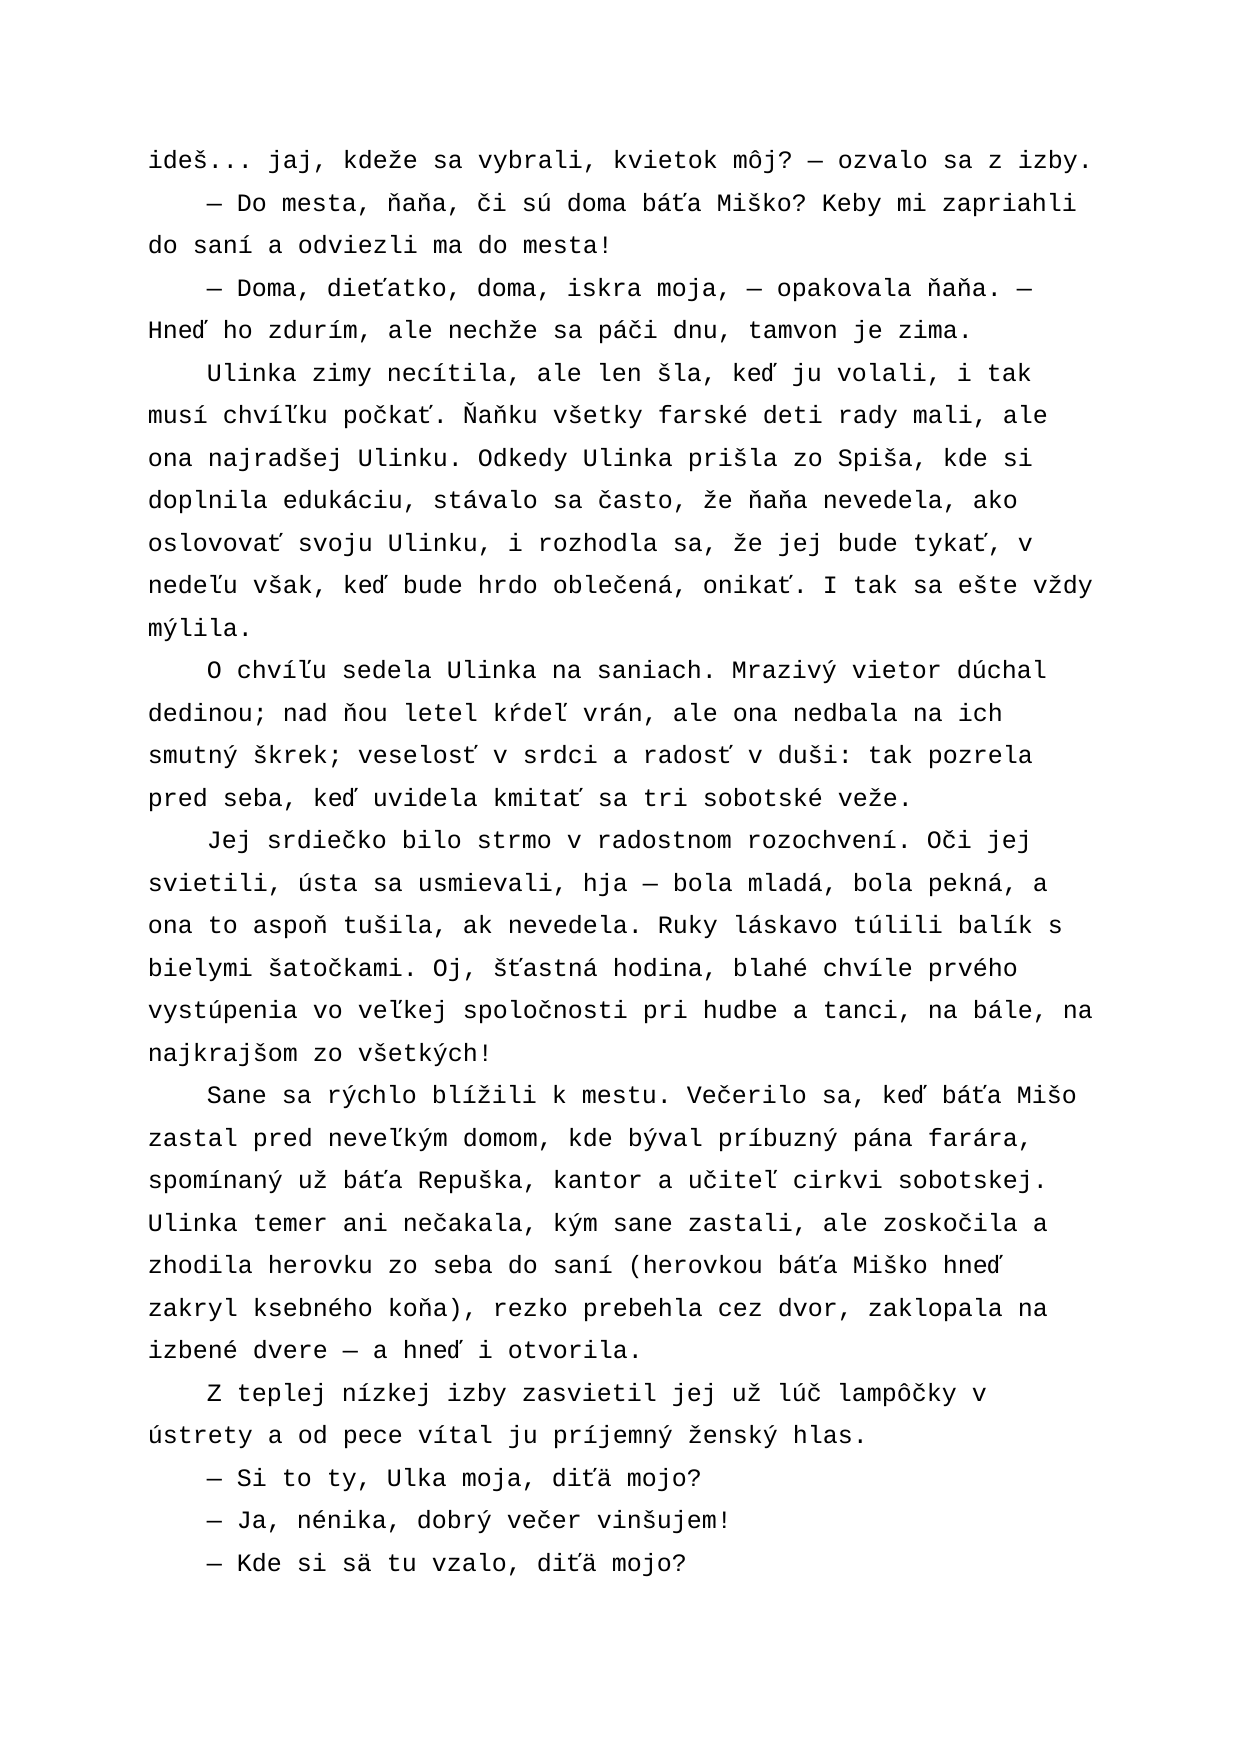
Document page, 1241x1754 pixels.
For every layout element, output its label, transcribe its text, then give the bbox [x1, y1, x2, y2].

text Sane sa rýchlo blížili k mestu. Večerilo sa, keď báťa Mišo zastal pred neveľkým domom, kde býval príbuzný pána farára, spomínaný už báťa Repuška, kantor a učiteľ cirkvi sobotskej. Ulinka temer ani nečakala, kým sane zastali, ale zoskočila a zhodila herovku zo seba do saní (herovkou báťa Miško hneď zakryl ksebného koňa), rezko prebehla cez dvor, zaklopala na izbené dvere — a hneď i otvorila. [148, 1083, 1093, 1366]
text ideš... jaj, kdeže sa vybrali, kvietok môj? — ozvalo sa z izby. [148, 148, 1093, 176]
text Jej srdiečko bilo strmo v radostnom rozochvení. Oči jej svietili, ústa sa usmievali, hja — bola mladá, bola pekná, a ona to aspoň tušila, ak nevedela. Ruky láskavo túlili balík s bielymi šatočkami. Oj, šťastná hodina, blahé chvíle prvého vystúpenia vo veľkej spoločnosti pri hudbe a tanci, na bále, na najkrajšom zo všetkých! [148, 828, 1093, 1068]
text — Ja, nénika, dobrý večer vinšujem! [148, 1508, 1093, 1536]
text — Doma, dieťatko, doma, iskra moja, — opakovala ňaňa. — Hneď ho zdurím, ale nechže sa páči dnu, tamvon je zima. [148, 275, 1093, 346]
text Ulinka zimy necítila, ale len šla, keď ju volali, i tak musí chvíľku počkať. Ňaňku všetky farské deti rady mali, ale ona najradšej Ulinku. Odkedy Ulinka prišla zo Spiša, kde si doplnila edukáciu, stávalo sa často, že ňaňa nevedela, ako oslovovať svoju Ulinku, i rozhodla sa, že jej bude tykať, v nedeľu však, keď bude hrdo oblečená, onikať. I tak sa ešte vždy mýlila. [148, 360, 1093, 643]
text — Kde si sä tu vzalo, diťä mojo? [148, 1550, 1093, 1578]
text — Si to ty, Ulka moja, diťä mojo? [148, 1465, 1093, 1493]
text — Do mesta, ňaňa, či sú doma báťa Miško? Keby mi zapriahli do saní a odviezli ma do mesta! [148, 190, 1093, 261]
text Z teplej nízkej izby zasvietil jej už lúč lampôčky v ústrety a od pece vítal ju príjemný ženský hlas. [148, 1380, 1093, 1451]
text O chvíľu sedela Ulinka na saniach. Mrazivý vietor dúchal dedinou; nad ňou letel kŕdeľ vrán, ale ona nedbala na ich smutný škrek; veselosť v srdci a radosť v duši: tak pozrela pred seba, keď uvidela kmitať sa tri sobotské veže. [148, 658, 1093, 813]
